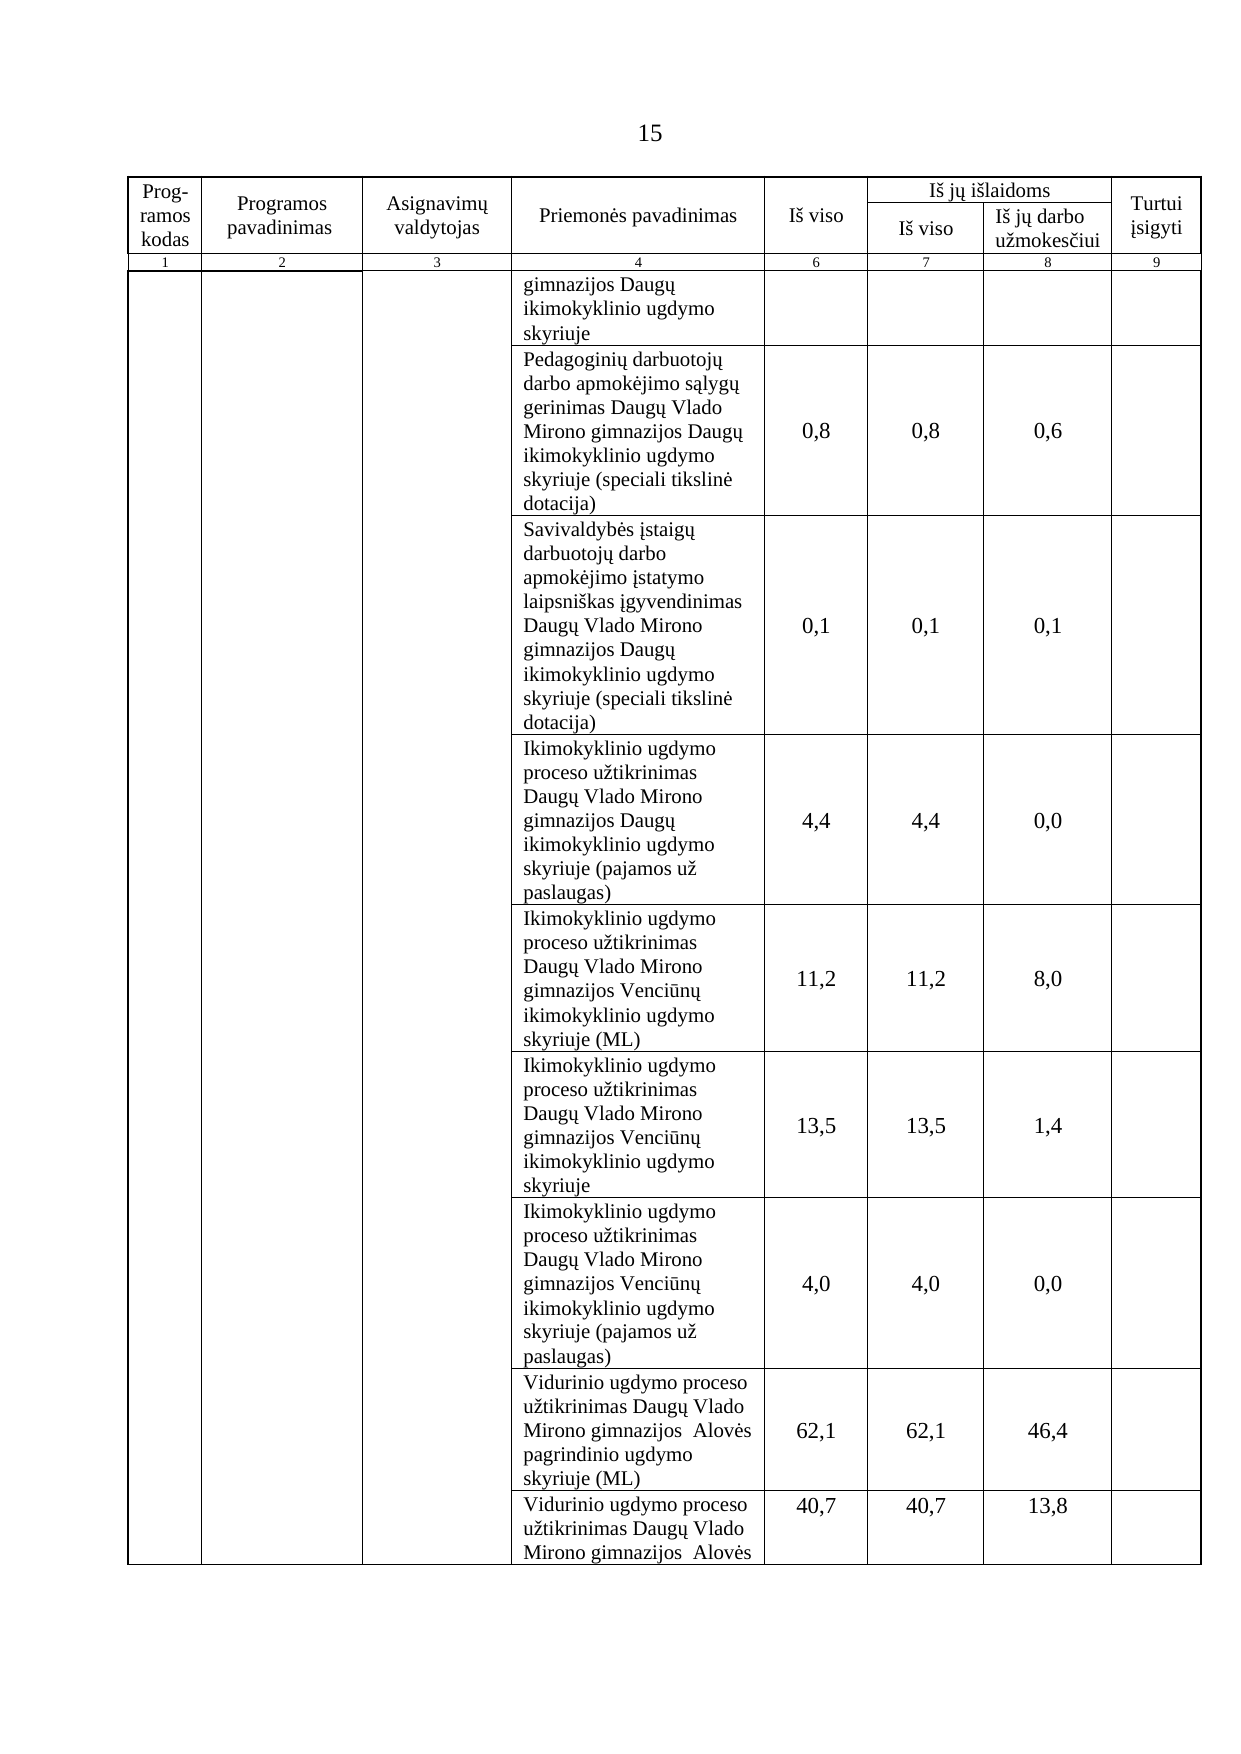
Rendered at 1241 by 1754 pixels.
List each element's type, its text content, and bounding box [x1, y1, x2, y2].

table_cell 13,5 [868, 1052, 983, 1197]
table_cell [202, 272, 362, 1564]
table_cell Vidurinio ugdymo proceso užtikrinimas Daugų Vlado Mirono gimnazijos Alovės [512, 1491, 764, 1564]
table_cell 0,1 [868, 516, 983, 734]
table_cell 0,1 [984, 516, 1111, 734]
table_cell [868, 271, 983, 344]
table_header Iš jų išlaidoms [868, 178, 1111, 202]
table_cell [1112, 1491, 1200, 1564]
table_cell [1112, 516, 1200, 734]
table_cell 13,5 [765, 1052, 867, 1197]
table_cell 3 [363, 254, 511, 270]
table_cell 6 [765, 254, 867, 270]
table_cell 40,7 [765, 1491, 867, 1564]
table_cell 4,0 [868, 1198, 983, 1368]
table_cell 0,0 [984, 735, 1111, 904]
table_cell 1 [129, 254, 201, 270]
table_cell 0,0 [984, 1198, 1111, 1368]
table_cell 4,4 [765, 735, 867, 904]
table_cell [129, 272, 201, 1564]
table_cell Ikimokyklinio ugdymo proceso užtikrinimas Daugų Vlado Mirono gimnazijos Venciūnų ikimokyklinio ugdymo skyriuje [512, 1052, 764, 1197]
table_cell Ikimokyklinio ugdymo proceso užtikrinimas Daugų Vlado Mirono gimnazijos Venciūnų ikimokyklinio ugdymo skyriuje (pajamos už paslaugas) [512, 1198, 764, 1368]
table_cell [765, 271, 867, 344]
table_cell 1,4 [984, 1052, 1111, 1197]
table_cell [1112, 271, 1200, 344]
table_cell gimnazijos Daugų ikimokyklinio ugdymo skyriuje [512, 271, 764, 344]
table_header Iš viso [765, 178, 867, 252]
table_cell [1112, 1198, 1200, 1368]
table_cell Ikimokyklinio ugdymo proceso užtikrinimas Daugų Vlado Mirono gimnazijos Venciūnų ikimokyklinio ugdymo skyriuje (ML) [512, 905, 764, 1051]
table_cell 7 [868, 254, 983, 270]
table_cell Savivaldybės įstaigų darbuotojų darbo apmokėjimo įstatymo laipsniškas įgyvendinimas Daugų Vlado Mirono gimnazijos Daugų ikimokyklinio ugdymo skyriuje (speciali tikslinė dotacija) [512, 516, 764, 734]
table_cell 13,8 [984, 1491, 1111, 1564]
table_cell 4,4 [868, 735, 983, 904]
table_cell 62,1 [868, 1369, 983, 1490]
table_cell Vidurinio ugdymo proceso užtikrinimas Daugų Vlado Mirono gimnazijos Alovės pagrindinio ugdymo skyriuje (ML) [512, 1369, 764, 1490]
table_cell [1112, 905, 1200, 1051]
table_cell 11,2 [868, 905, 983, 1051]
table_cell 0,6 [984, 346, 1111, 515]
table_cell 62,1 [765, 1369, 867, 1490]
table_cell 0,8 [765, 346, 867, 515]
table_cell 2 [202, 254, 362, 270]
table_cell Iš viso [868, 203, 983, 252]
table_cell 4 [512, 254, 764, 270]
table_cell 8,0 [984, 905, 1111, 1051]
table_cell [1112, 1052, 1200, 1197]
table_header Priemonės pavadinimas [512, 178, 764, 252]
table_cell [1112, 1369, 1200, 1490]
table_cell Pedagoginių darbuotojų darbo apmokėjimo sąlygų gerinimas Daugų Vlado Mirono gimnazijos Daugų ikimokyklinio ugdymo skyriuje (speciali tikslinė dotacija) [512, 346, 764, 515]
table_cell [984, 271, 1111, 344]
table_cell Iš jų darbo užmokesčiui [984, 203, 1111, 252]
table_cell 0,8 [868, 346, 983, 515]
table_cell 11,2 [765, 905, 867, 1051]
table_header Prog-ramos kodas [129, 178, 201, 252]
table_cell 4,0 [765, 1198, 867, 1368]
table_cell 8 [984, 254, 1111, 270]
table_cell 0,1 [765, 516, 867, 734]
table_cell Ikimokyklinio ugdymo proceso užtikrinimas Daugų Vlado Mirono gimnazijos Daugų ikimokyklinio ugdymo skyriuje (pajamos už paslaugas) [512, 735, 764, 904]
table_cell [1112, 735, 1200, 904]
table_header Programos pavadinimas [202, 178, 362, 252]
table_cell 40,7 [868, 1491, 983, 1564]
table_cell [1112, 346, 1200, 515]
table_header Turtui įsigyti [1112, 178, 1200, 252]
table_header Asignavimų valdytojas [363, 178, 511, 252]
table_cell 46,4 [984, 1369, 1111, 1490]
table_cell 9 [1112, 254, 1201, 270]
table_cell [363, 271, 511, 1564]
